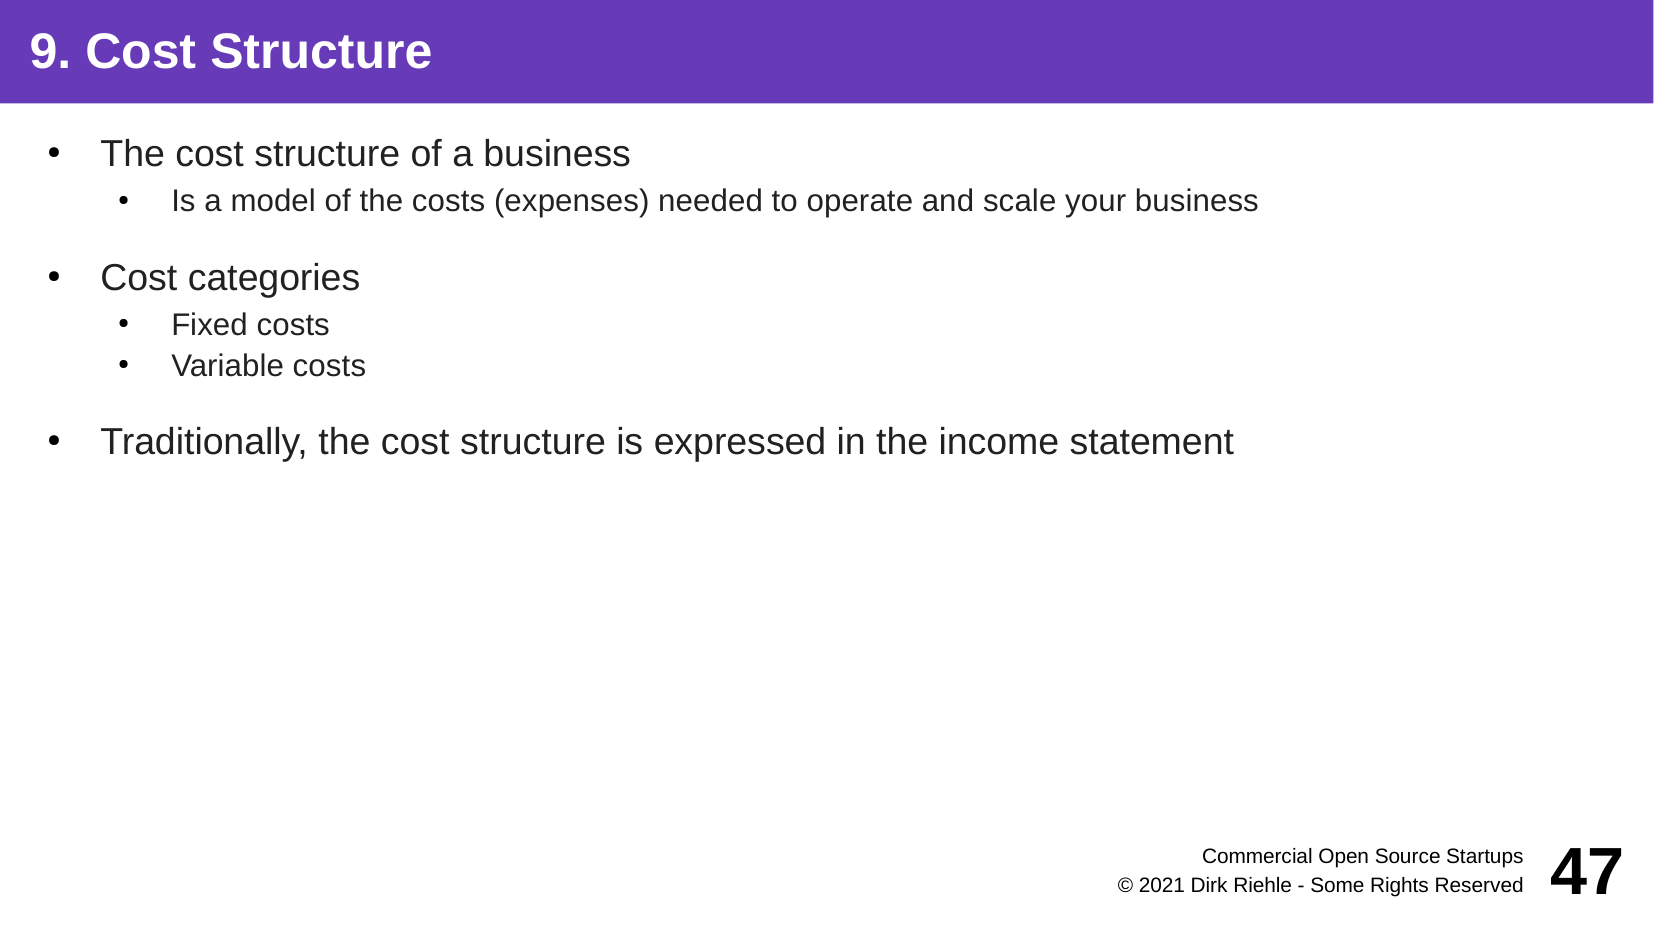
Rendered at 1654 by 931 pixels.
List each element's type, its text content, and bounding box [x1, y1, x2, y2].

title 9. Cost Structure [0, 0, 1654, 104]
list The cost structure of a business Is a model of the costs (expenses) needed to operate and scale your business Cost categories Fixed costs Variable costs Traditionally, the cost structure is expressed in the income statement [29, 132, 1625, 813]
